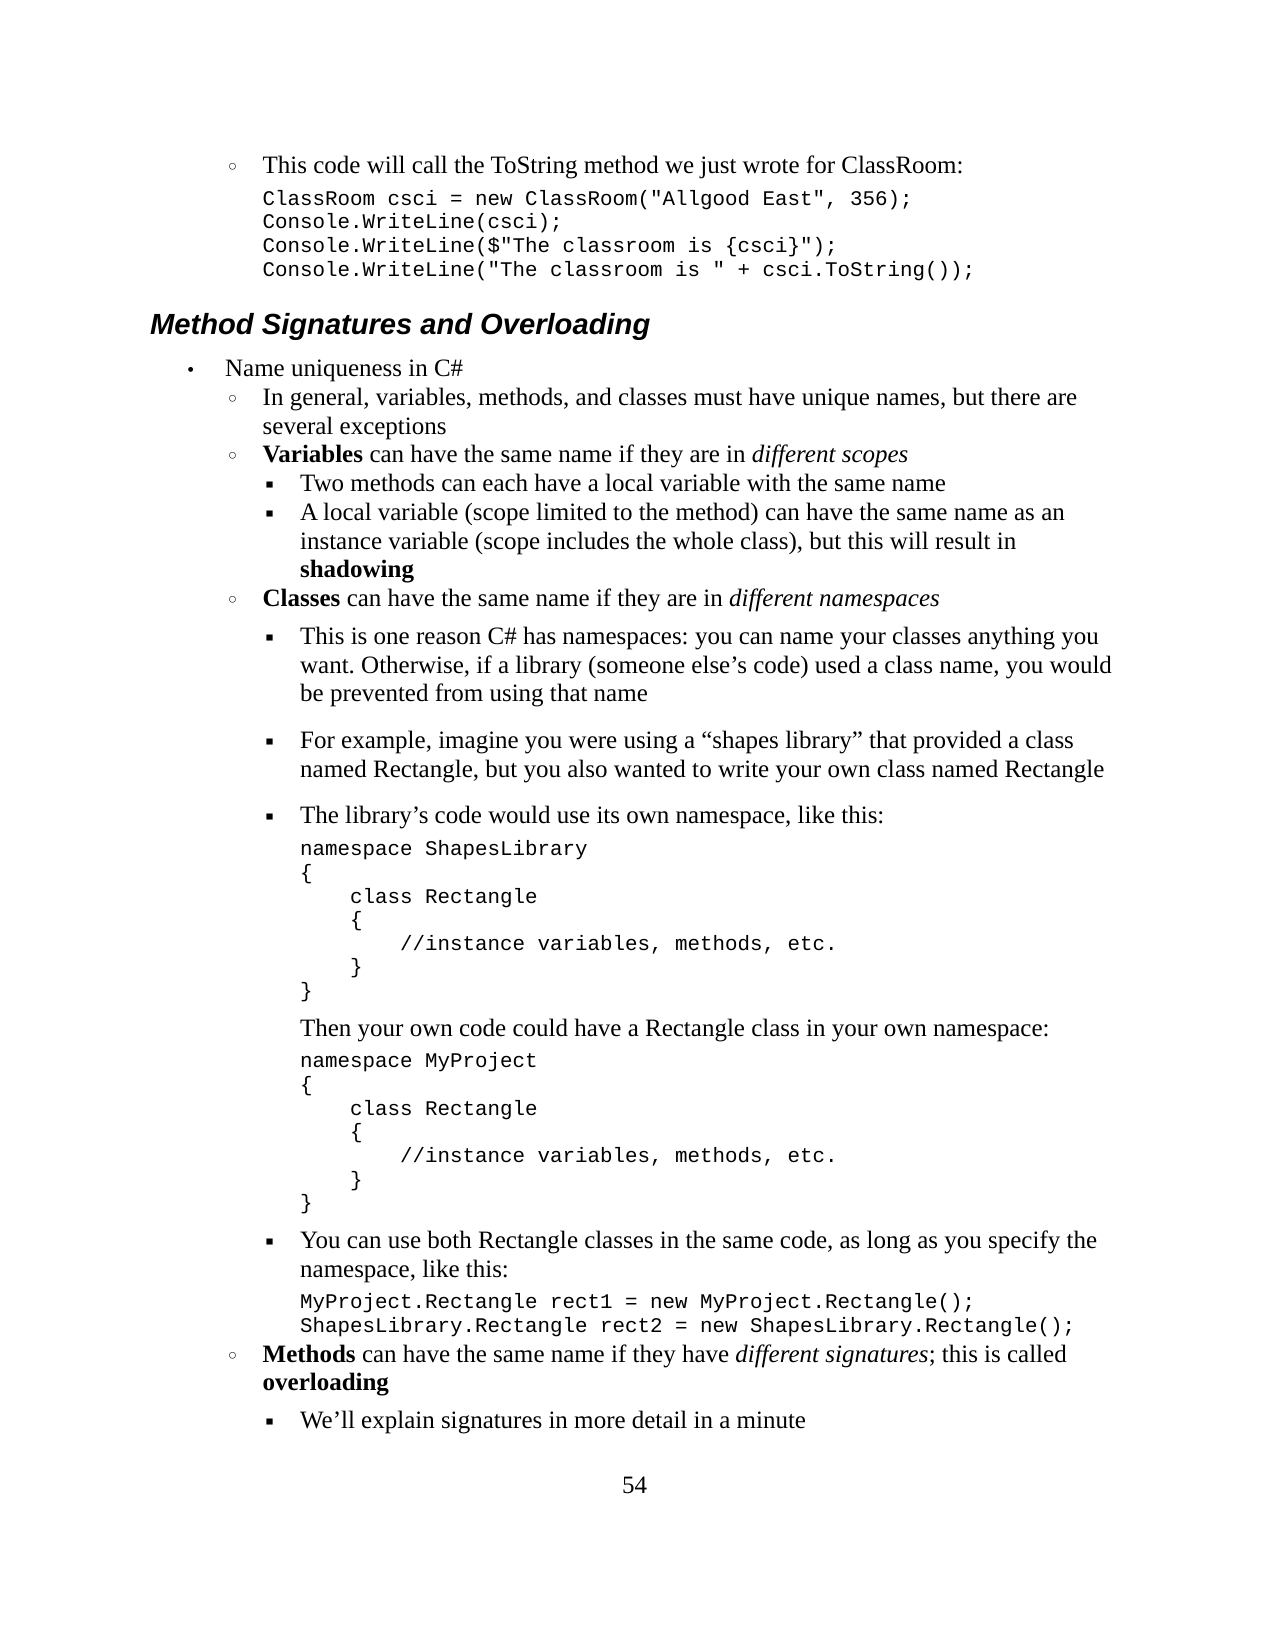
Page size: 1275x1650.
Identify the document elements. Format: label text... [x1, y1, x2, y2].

list MyProject.Rectangle rect1 = new MyProject.Rectangle(); [262, 1291, 1125, 1315]
list We’ll explain signatures in more detail in a minute [262, 1405, 1125, 1434]
list Two methods can each have a local variable with the same name [262, 468, 1125, 497]
list Console.WriteLine("The classroom is " + csci.ToString()); [225, 259, 1125, 282]
list Methods can have the same name if they have different signatures; this is called overloading [225, 1339, 1125, 1396]
list The library’s code would use its own namespace, like this: [262, 801, 1125, 829]
list This code will call the ToString method we just wrote for ClassRoom: [225, 150, 1125, 179]
list namespace ShapesLibrary [262, 838, 1125, 862]
list { [262, 862, 1125, 886]
list //instance variables, methods, etc. [262, 1145, 1125, 1169]
list For example, imagine you were using a “shapes library” that provided a class named Rectangle, but you also wanted to write your own class named Rectangle [262, 725, 1125, 783]
list You can use both Rectangle classes in the same code, as long as you specify the namespace, like this: [262, 1225, 1125, 1282]
list ShapesLibrary.Rectangle rect2 = new ShapesLibrary.Rectangle(); [262, 1315, 1125, 1339]
list } [262, 957, 1125, 980]
list namespace MyProject [262, 1051, 1125, 1074]
list Classes can have the same name if they are in different namespaces [225, 583, 1125, 612]
list //instance variables, methods, etc. [262, 933, 1125, 957]
list ClassRoom csci = new ClassRoom("Allgood East", 356); [225, 188, 1125, 211]
list { [262, 1074, 1125, 1098]
list { [262, 909, 1125, 933]
list A local variable (scope limited to the method) can have the same name as an instance variable (scope includes the whole class), but this will result in shadowing [262, 497, 1125, 583]
list { [262, 1121, 1125, 1145]
list class Rectangle [262, 1098, 1125, 1121]
list Console.WriteLine(csci); [225, 211, 1125, 235]
list } [262, 980, 1125, 1004]
list Console.WriteLine($"The classroom is {csci}"); [225, 235, 1125, 259]
list In general, variables, methods, and classes must have unique names, but there are several exceptions [225, 382, 1125, 439]
list Name uniqueness in C# [187, 353, 1125, 382]
list } [262, 1192, 1125, 1216]
list Variables can have the same name if they are in different scopes [225, 439, 1125, 468]
subtitle Method Signatures and Overloading [150, 307, 1125, 341]
list class Rectangle [262, 886, 1125, 909]
list This is one reason C# has namespaces: you can name your classes anything you want. Otherwise, if a library (someone else’s code) used a class name, you would be prevented from using that name [262, 621, 1125, 707]
list Then your own code could have a Rectangle class in your own namespace: [262, 1013, 1125, 1042]
list } [262, 1169, 1125, 1192]
